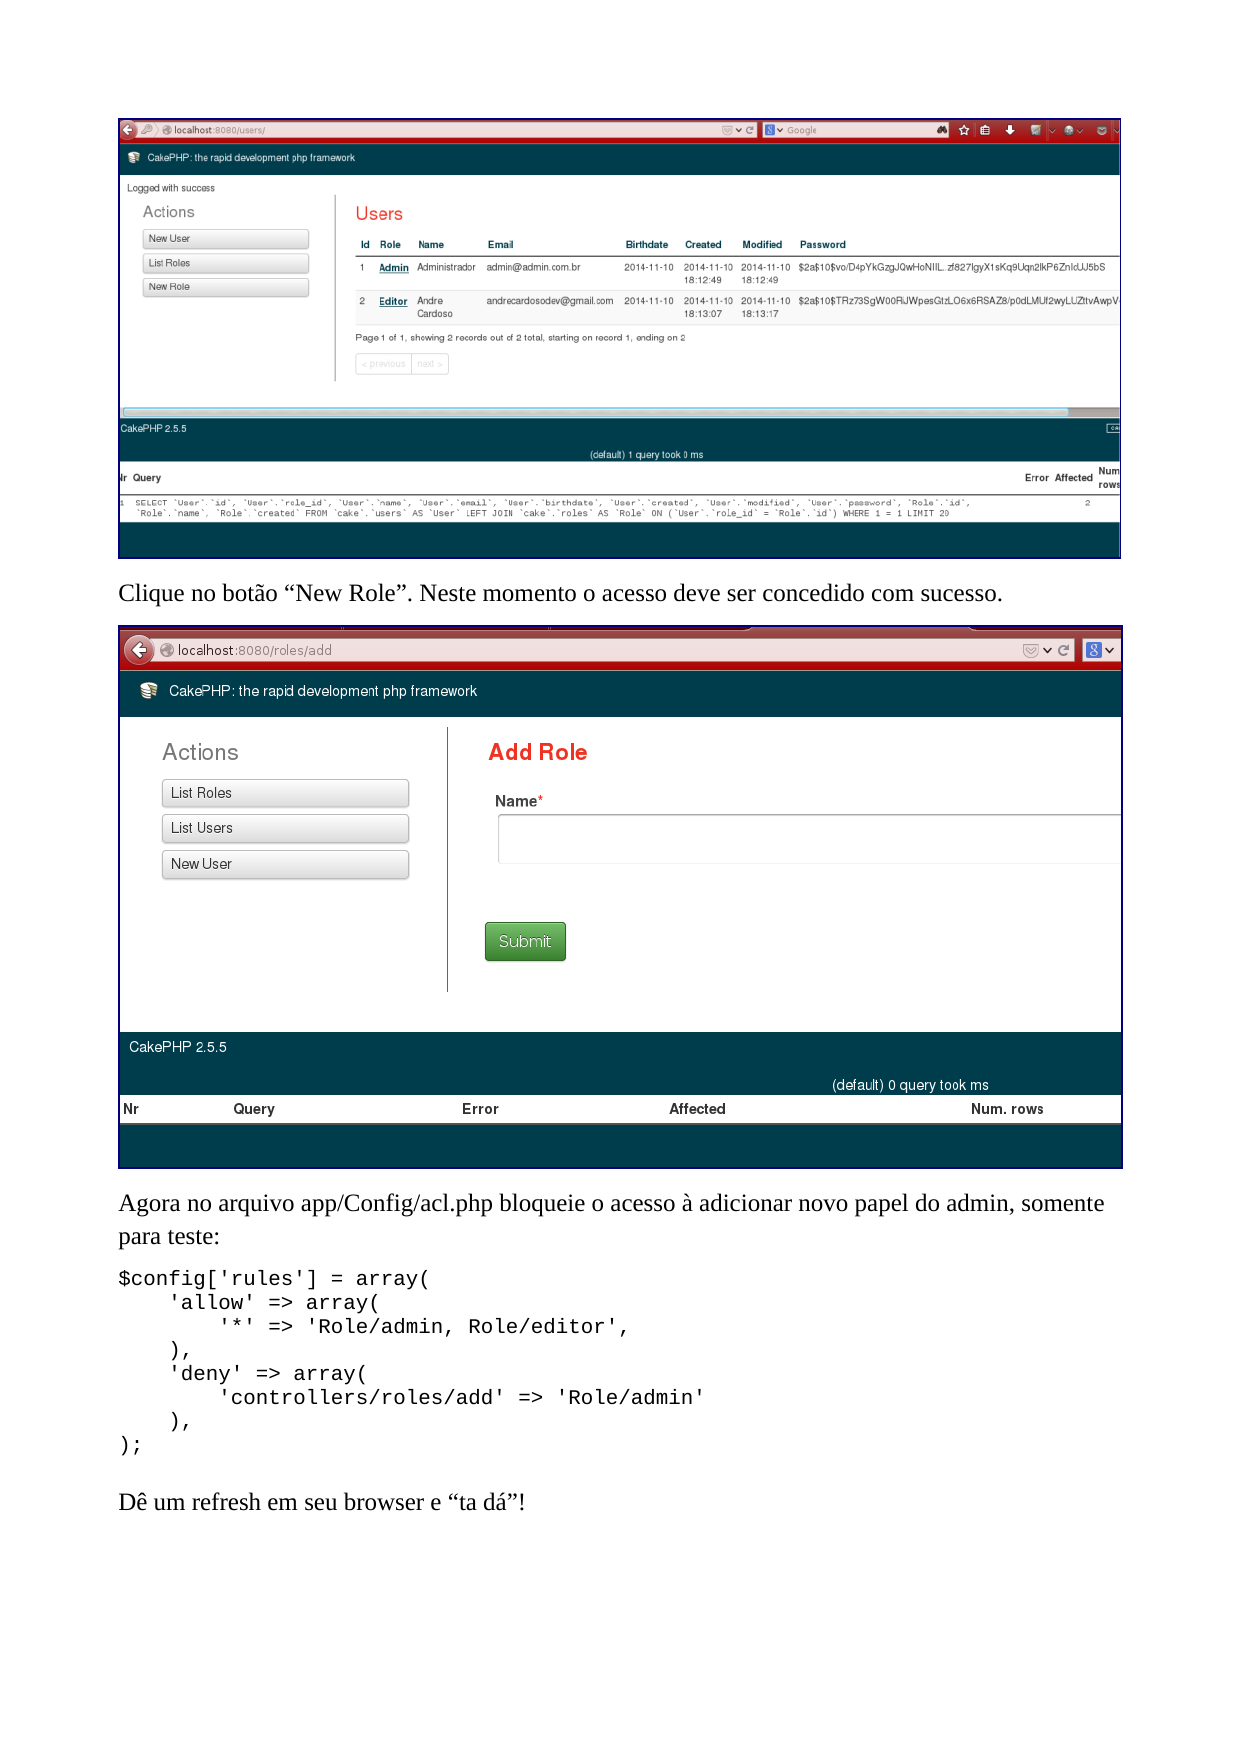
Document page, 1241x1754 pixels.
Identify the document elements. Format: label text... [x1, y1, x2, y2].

picture [275, 156, 288, 161]
picture [120, 1096, 1121, 1124]
picture [120, 462, 1120, 522]
text ), [118, 1410, 1122, 1434]
picture [128, 152, 139, 163]
text 'deny' => array( [118, 1363, 1122, 1387]
picture [329, 156, 345, 161]
picture [120, 120, 1120, 144]
picture [613, 452, 620, 458]
picture [595, 452, 605, 458]
picture [120, 718, 1121, 1031]
text ); [118, 1434, 1122, 1458]
picture [120, 627, 1121, 670]
text Clique no botão “New Role”. Neste momento o acesso deve ser concedido com sucesso. [118, 578, 1122, 606]
picture [120, 176, 1120, 418]
picture [236, 156, 248, 161]
text Agora no arquivo app/Config/acl.php bloqueie o acesso à adicionar novo papel do admin, somente para teste: [118, 1188, 1122, 1249]
picture [314, 156, 326, 161]
picture [154, 155, 162, 161]
text Dê um refresh em seu browser e “ta dá”! [118, 1487, 1122, 1516]
text ), [118, 1339, 1122, 1363]
picture [638, 453, 653, 459]
text 'allow' => array( [118, 1292, 1122, 1316]
text '*' => 'Role/admin, Role/editor', [118, 1316, 1122, 1339]
picture [141, 683, 157, 698]
text $config['rules'] = array( [118, 1268, 1122, 1292]
picture [215, 156, 223, 161]
text 'controllers/roles/add' => 'Role/admin' [118, 1387, 1122, 1410]
picture [151, 425, 159, 431]
